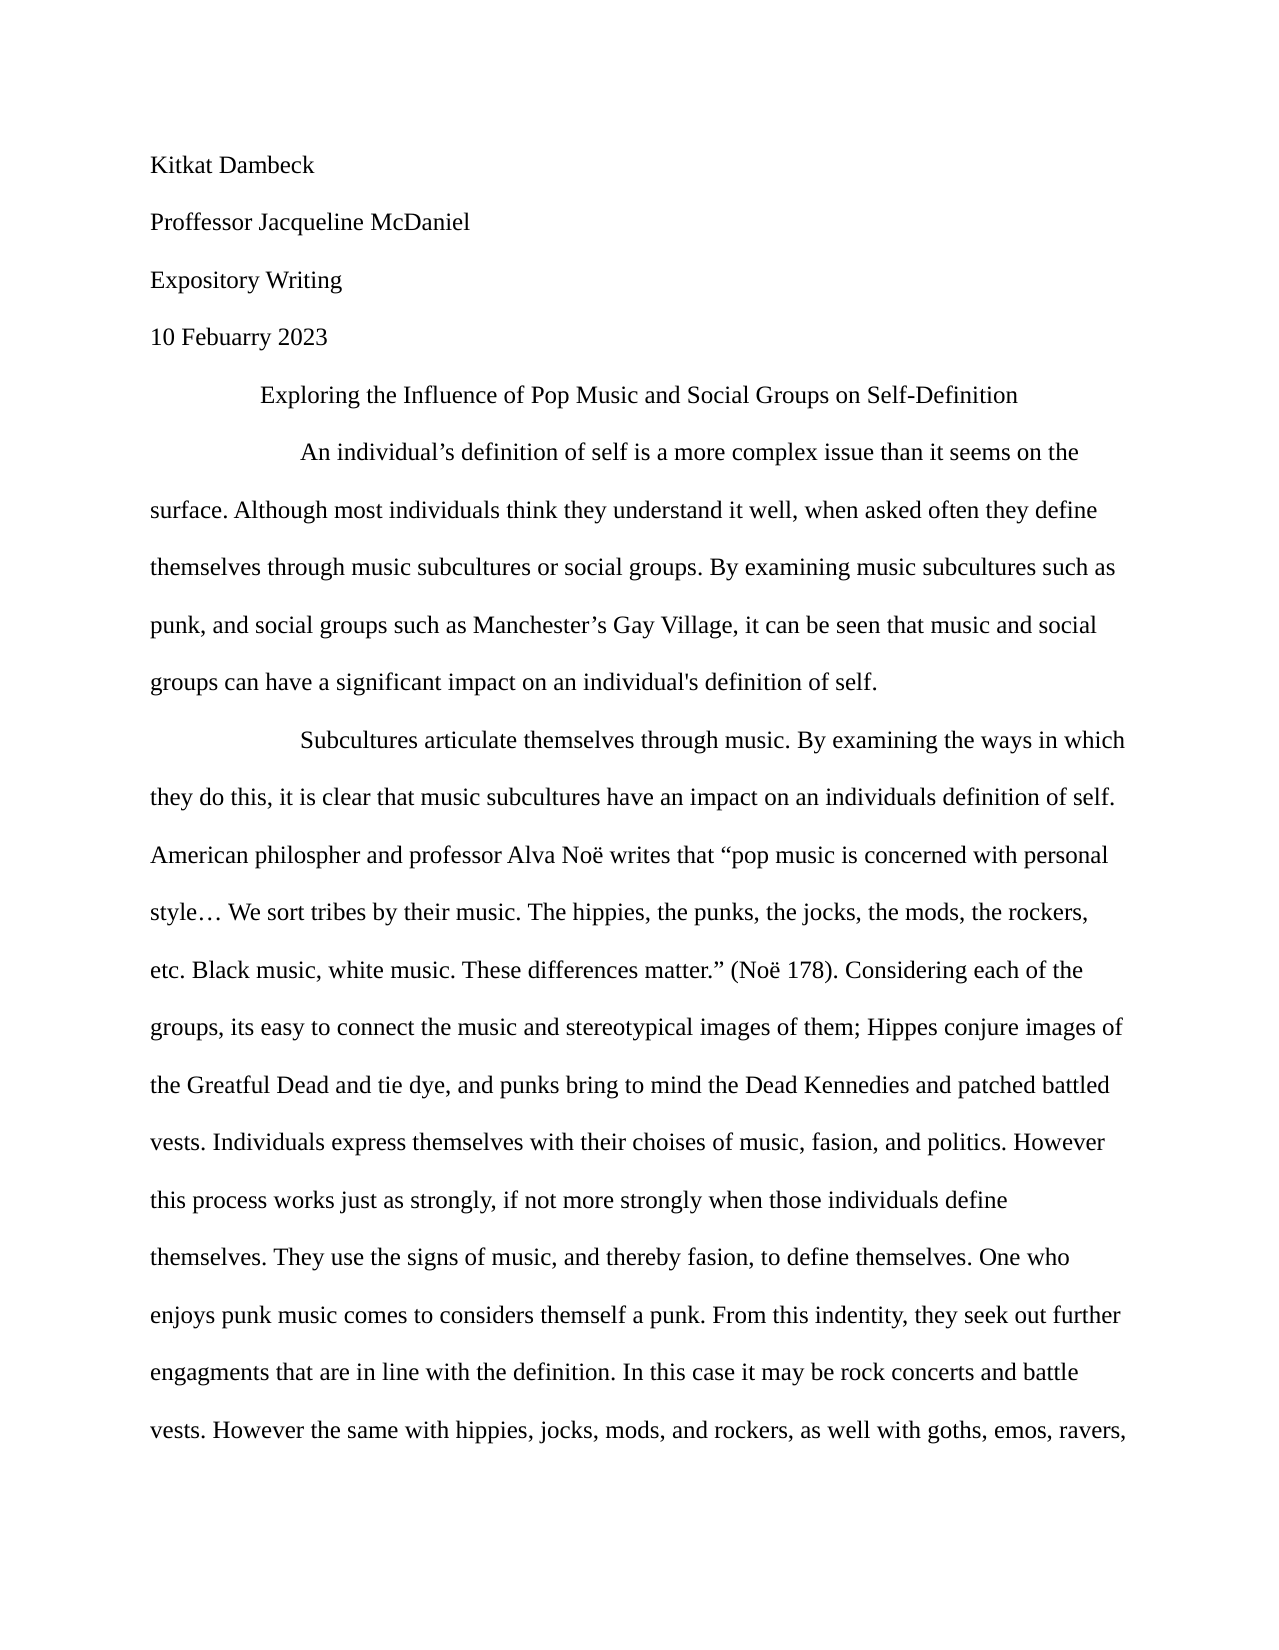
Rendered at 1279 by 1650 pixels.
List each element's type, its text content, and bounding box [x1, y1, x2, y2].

text Exploring the Influence of Pop Music and Social Groups on Self-Definition [150, 380, 1128, 409]
text Subcultures articulate themselves through music. By examining the ways in which they do this, it is clear that music subcultures have an impact on an individuals definition of self. American philospher and professor Alva Noë writes that “pop music is concerned with personal style… We sort tribes by their music. The hippies, the punks, the jocks, the mods, the rockers, etc. Black music, white music. These differences matter.” (Noë 178). Considering each of the groups, its easy to connect the music and stereotypical images of them; Hippes conjure images of the Greatful Dead and tie dye, and punks bring to mind the Dead Kennedies and patched battled vests. Individuals express themselves with their choises of music, fasion, and politics. However this process works just as strongly, if not more strongly when those individuals define themselves. They use the signs of music, and thereby fasion, to define themselves. One who enjoys punk music comes to considers themself a punk. From this indentity, they seek out further engagments that are in line with the definition. In this case it may be rock concerts and battle vests. However the same with hippies, jocks, mods, and rockers, as well with goths, emos, ravers, [150, 725, 1128, 1444]
text 10 Febuarry 2023 [150, 322, 1128, 351]
text Expository Writing [150, 265, 1128, 294]
text Proffessor Jacqueline McDaniel [150, 207, 1128, 236]
text An individual’s definition of self is a more complex issue than it seems on the surface. Although most individuals think they understand it well, when asked often they define themselves through music subcultures or social groups. By examining music subcultures such as punk, and social groups such as Manchester’s Gay Village, it can be seen that music and social groups can have a significant impact on an individual's definition of self. [150, 437, 1128, 696]
text Kitkat Dambeck [150, 150, 1128, 179]
